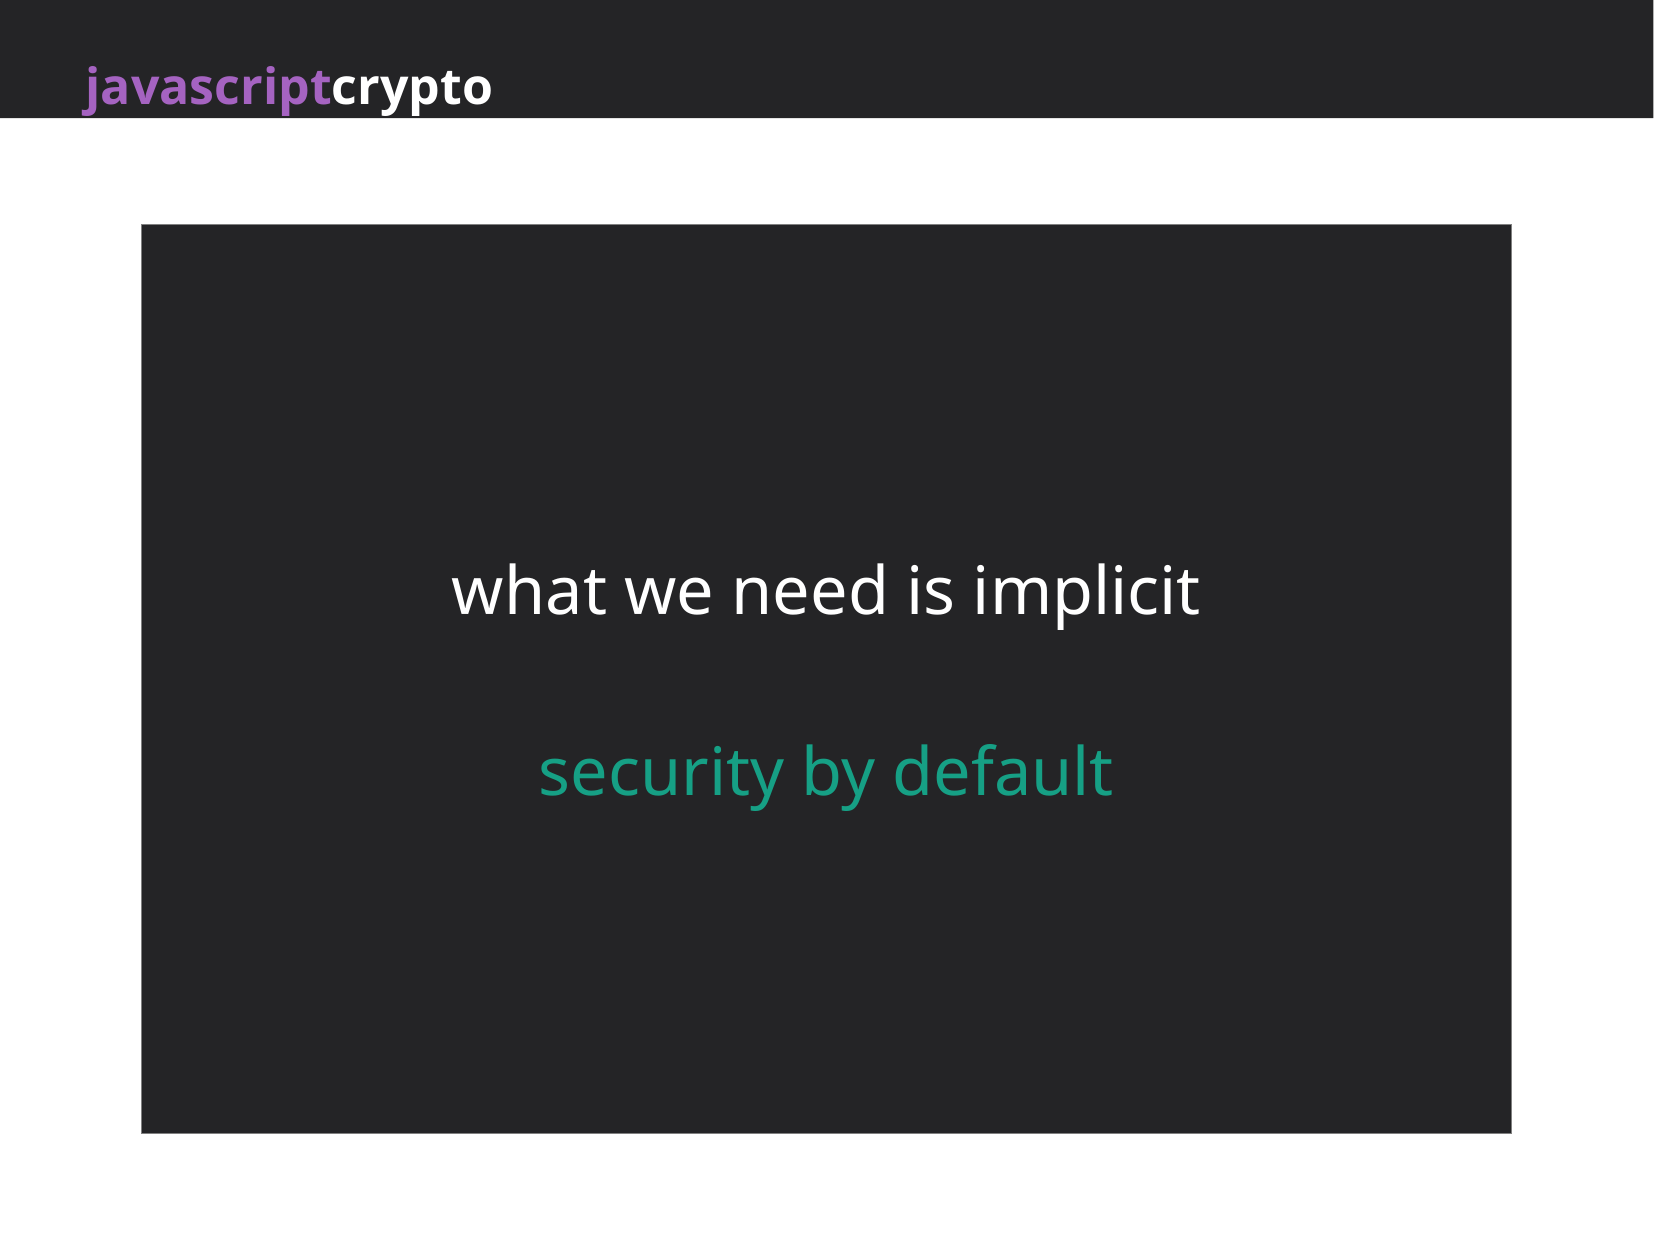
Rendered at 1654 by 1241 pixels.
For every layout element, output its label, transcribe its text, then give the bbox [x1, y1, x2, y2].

text_box what we need is implicit security by default [141, 224, 1512, 1134]
text_box [165, 531, 1441, 1087]
text_box [0, 0, 1654, 119]
text_box javascriptcrypto [70, 43, 544, 119]
